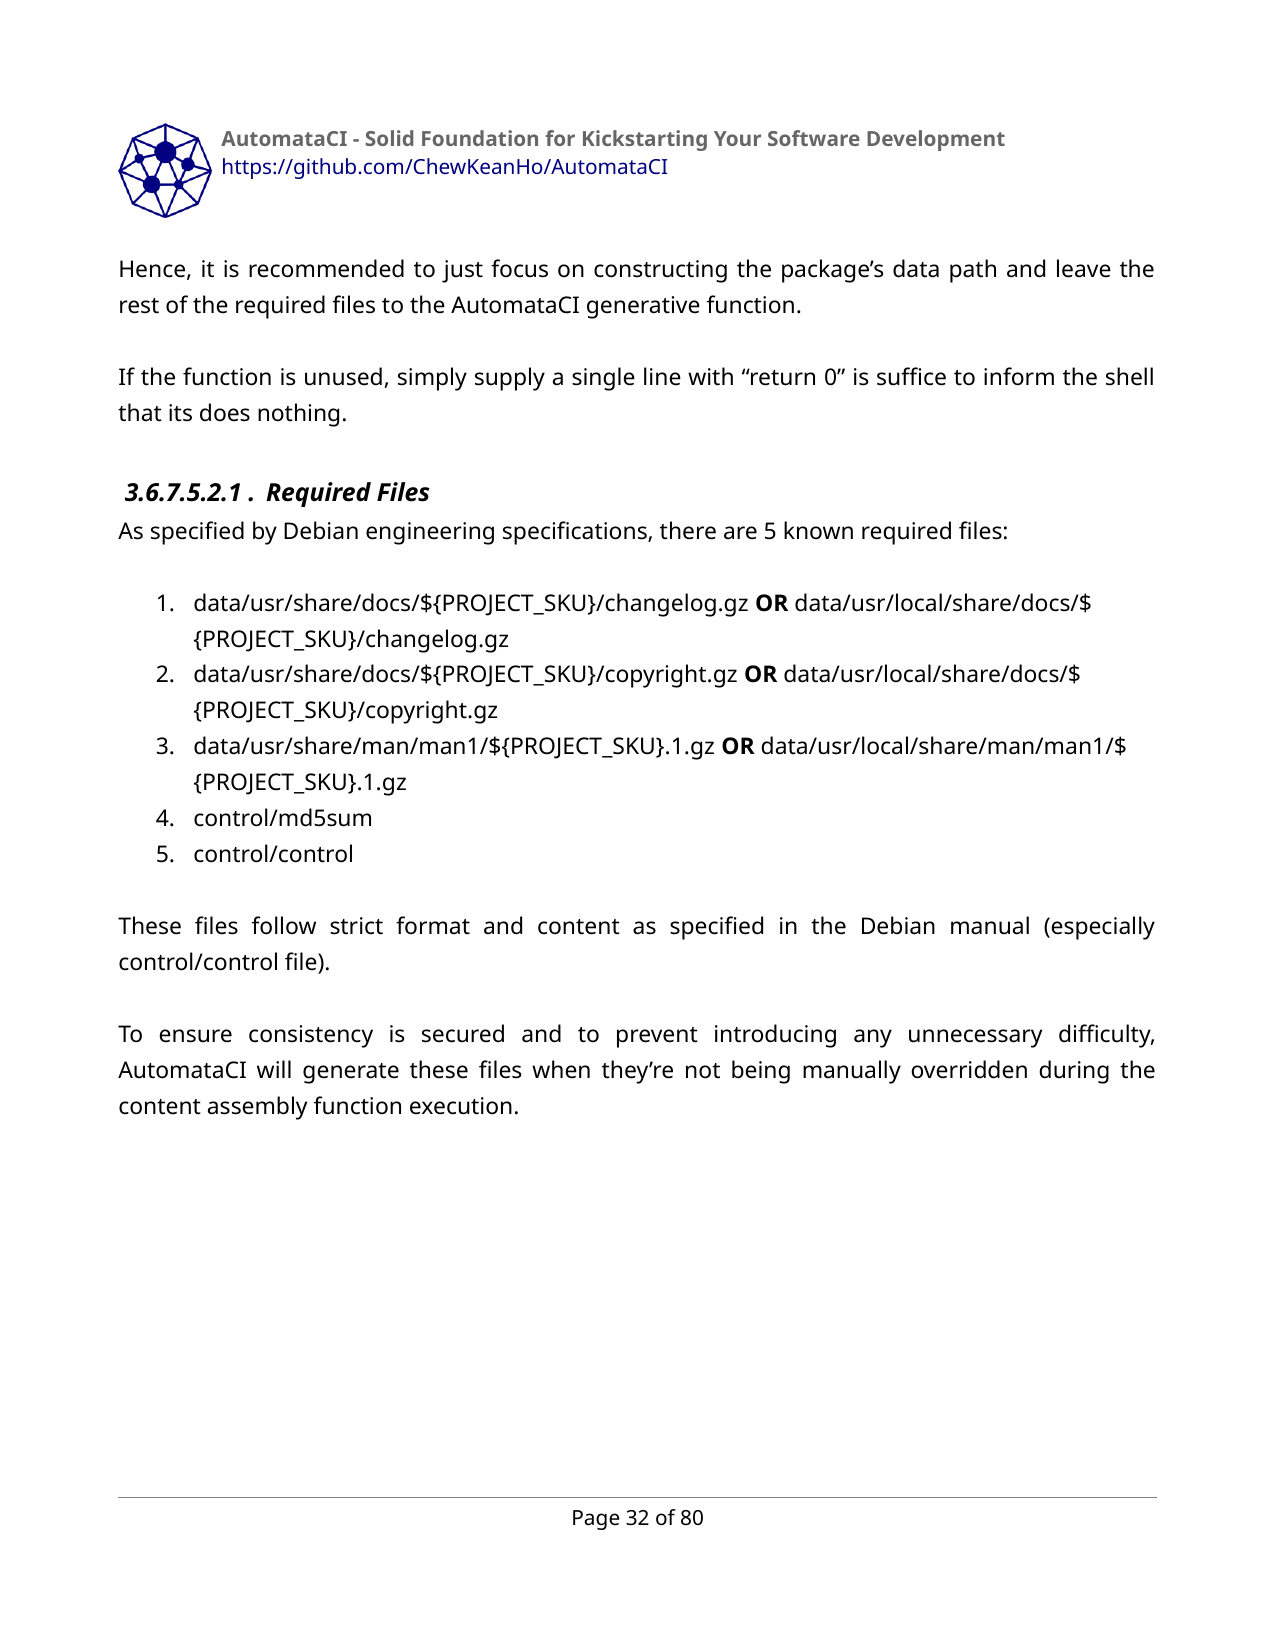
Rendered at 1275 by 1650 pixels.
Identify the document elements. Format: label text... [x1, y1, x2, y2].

list data/usr/share/man/man1/${PROJECT_SKU}.1.gz OR data/usr/local/share/man/man1/${PROJECT_SKU}.1.gz [156, 730, 1157, 797]
text As specified by Debian engineering specifications, there are 5 known required files: [118, 515, 1157, 546]
list control/control [156, 838, 1157, 869]
text Hence, it is recommended to just focus on constructing the package’s data path and leave the rest of the required files to the AutomataCI generative function. [118, 253, 1157, 320]
text To ensure consistency is secured and to prevent introducing any unnecessary difficulty, AutomataCI will generate these files when they’re not being manually overridden during the content assembly function execution. [118, 1018, 1157, 1121]
list data/usr/share/docs/${PROJECT_SKU}/changelog.gz OR data/usr/local/share/docs/${PROJECT_SKU}/changelog.gz [156, 587, 1157, 654]
text These files follow strict format and content as specified in the Debian manual (especially control/control file). [118, 910, 1157, 977]
list control/md5sum [156, 802, 1157, 833]
text If the function is unused, simply supply a single line with “return 0” is suffice to inform the shell that its does nothing. [118, 361, 1157, 428]
picture [118, 123, 212, 218]
subtitle Required Files [118, 475, 1157, 508]
list data/usr/share/docs/${PROJECT_SKU}/copyright.gz OR data/usr/local/share/docs/${PROJECT_SKU}/copyright.gz [156, 658, 1157, 726]
